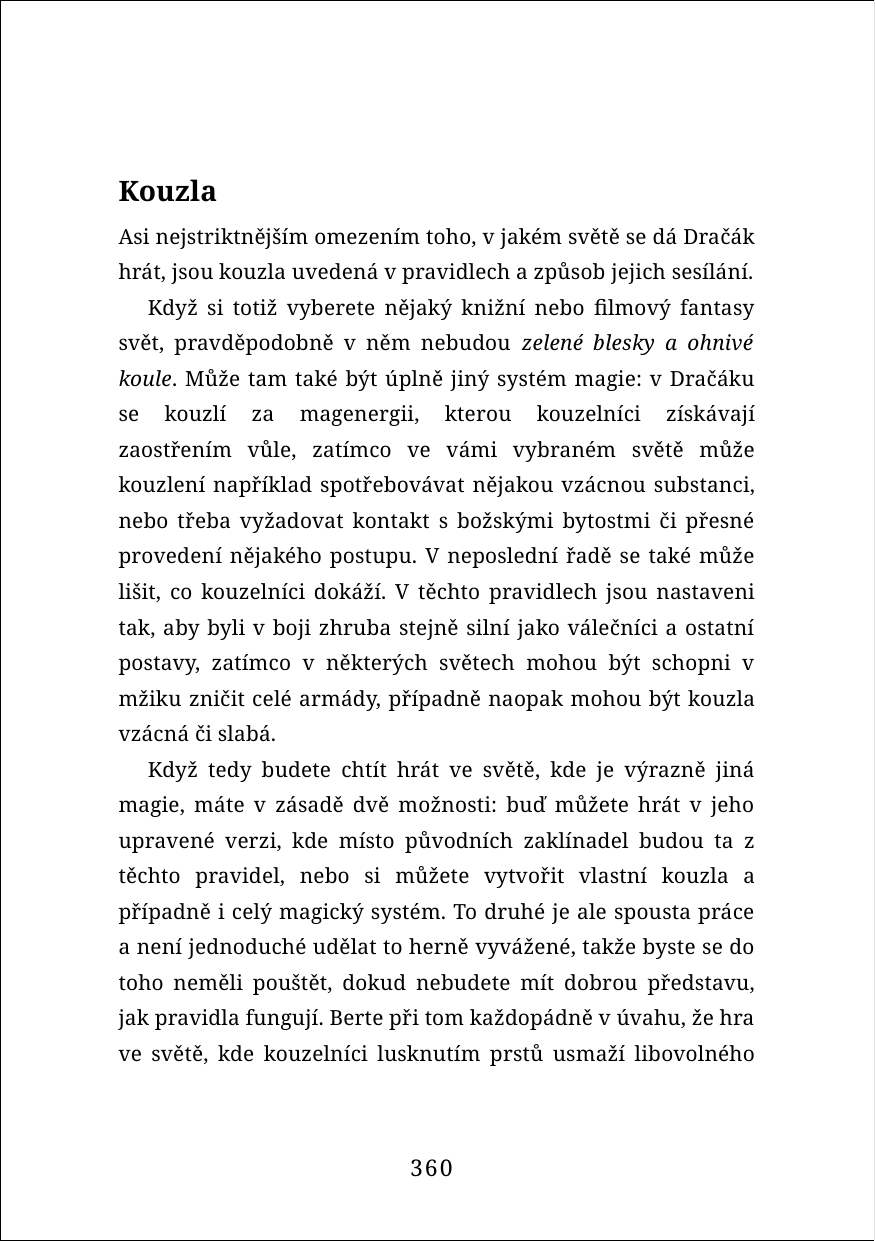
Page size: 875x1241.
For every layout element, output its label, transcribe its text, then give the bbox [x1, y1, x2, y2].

text Asi nejstriktnějším omezením toho, v jakém světě se dá Dračák hrát, jsou kouzla uvedená v pravidlech a způsob jejich sesílání. Když si totiž vyberete nějaký knižní nebo filmový fantasy svět, pravděpodobně v něm nebudou zelené blesky a ohnivé koule. Může tam také být úplně jiný systém magie: v Dračáku se kouzlí za magenergii, kterou kouzelníci získávají zaostřením vůle, zatímco ve vámi vybraném světě může kouzlení například spotřebovávat nějakou vzácnou substanci, nebo třeba vyžadovat kontakt s božskými bytostmi či přesné provedení nějakého postupu. V neposlední řadě se také může lišit, co kouzelníci dokáží. V těchto pravidlech jsou nastaveni tak, aby byli v boji zhruba stejně silní jako válečníci a ostatní postavy, zatímco v některých světech mohou být schopni v mžiku zničit celé armády, případně naopak mohou být kouzla vzácná či slabá. Když tedy budete chtít hrát ve světě, kde je výrazně jiná magie, máte v zásadě dvě možnosti: buď můžete hrát v jeho upravené verzi, kde místo původních zaklínadel budou ta z těchto pravidel, nebo si můžete vytvořit vlastní kouzla a případně i celý magický systém. To druhé je ale spousta práce a není jednoduché udělat to herně vyvážené, takže byste se do toho neměli pouštět, dokud nebudete mít dobrou představu, jak pravidla fungují. Berte při tom každopádně v úvahu, že hra ve světě, kde kouzelníci lusknutím prstů usmaží libovolného [118, 222, 756, 1067]
subtitle Kouzla [118, 172, 756, 210]
